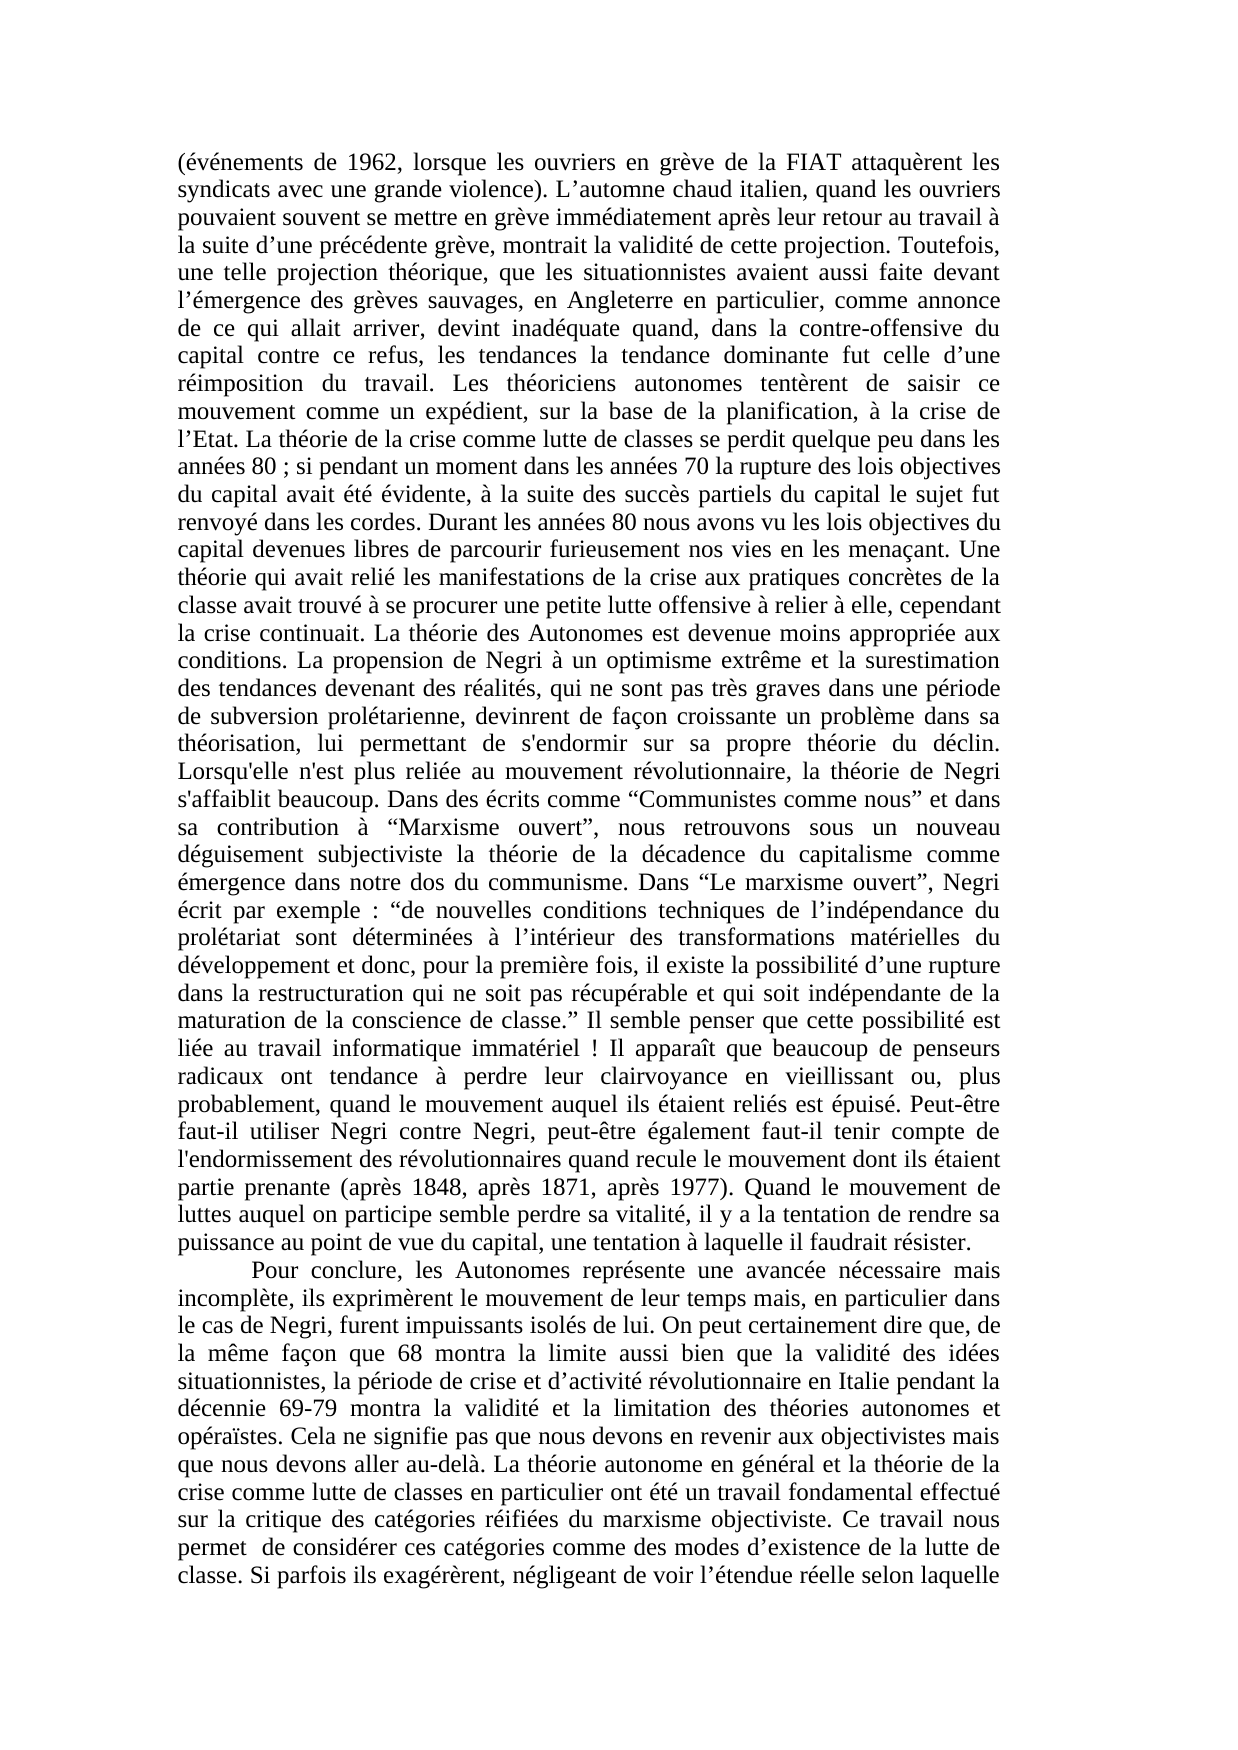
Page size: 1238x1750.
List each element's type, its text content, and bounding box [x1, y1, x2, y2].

text (événements de 1962, lorsque les ouvriers en grève de la FIAT attaquèrent les syndicats avec une grande violence). L’automne chaud italien, quand les ouvriers pouvaient souvent se mettre en grève immédiatement après leur retour au travail à la suite d’une précédente grève, montrait la validité de cette projection. Toutefois, une telle projection théorique, que les situationnistes avaient aussi faite devant l’émergence des grèves sauvages, en Angleterre en particulier, comme annonce de ce qui allait arriver, devint inadéquate quand, dans la contre-offensive du capital contre ce refus, les tendances la tendance dominante fut celle d’une réimposition du travail. Les théoriciens autonomes tentèrent de saisir ce mouvement comme un expédient, sur la base de la planification, à la crise de l’Etat. La théorie de la crise comme lutte de classes se perdit quelque peu dans les années 80 ; si pendant un moment dans les années 70 la rupture des lois objectives du capital avait été évidente, à la suite des succès partiels du capital le sujet fut renvoyé dans les cordes. Durant les années 80 nous avons vu les lois objectives du capital devenues libres de parcourir furieusement nos vies en les menaçant. Une théorie qui avait relié les manifestations de la crise aux pratiques concrètes de la classe avait trouvé à se procurer une petite lutte offensive à relier à elle, cependant la crise continuait. La théorie des Autonomes est devenue moins appropriée aux conditions. La propension de Negri à un optimisme extrême et la surestimation des tendances devenant des réalités, qui ne sont pas très graves dans une période de subversion prolétarienne, devinrent de façon croissante un problème dans sa théorisation, lui permettant de s'endormir sur sa propre théorie du déclin. Lorsqu'elle n'est plus reliée au mouvement révolutionnaire, la théorie de Negri s'affaiblit beaucoup. Dans des écrits comme “Communistes comme nous” et dans sa contribution à “Marxisme ouvert”, nous retrouvons sous un nouveau déguisement subjectiviste la théorie de la décadence du capitalisme comme émergence dans notre dos du communisme. Dans “Le marxisme ouvert”, Negri écrit par exemple : “de nouvelles conditions techniques de l’indépendance du prolétariat sont déterminées à l’intérieur des transformations matérielles du développement et donc, pour la première fois, il existe la possibilité d’une rupture dans la restructuration qui ne soit pas récupérable et qui soit indépendante de la maturation de la conscience de classe.” Il semble penser que cette possibilité est liée au travail informatique immatériel ! Il apparaît que beaucoup de penseurs radicaux ont tendance à perdre leur clairvoyance en vieillissant ou, plus probablement, quand le mouvement auquel ils étaient reliés est épuisé. Peut-être faut-il utiliser Negri contre Negri, peut-être également faut-il tenir compte de l'endormissement des révolutionnaires quand recule le mouvement dont ils étaient partie prenante (après 1848, après 1871, après 1977). Quand le mouvement de luttes auquel on participe semble perdre sa vitalité, il y a la tentation de rendre sa puissance au point de vue du capital, une tentation à laquelle il faudrait résister. [177, 148, 1001, 1256]
text Pour conclure, les Autonomes représente une avancée nécessaire mais incomplète, ils exprimèrent le mouvement de leur temps mais, en particulier dans le cas de Negri, furent impuissants isolés de lui. On peut certainement dire que, de la même façon que 68 montra la limite aussi bien que la validité des idées situationnistes, la période de crise et d’activité révolutionnaire en Italie pendant la décennie 69-79 montra la validité et la limitation des théories autonomes et opéraïstes. Cela ne signifie pas que nous devons en revenir aux objectivistes mais que nous devons aller au-delà. La théorie autonome en général et la théorie de la crise comme lutte de classes en particulier ont été un travail fondamental effectué sur la critique des catégories réifiées du marxisme objectiviste. Ce travail nous permet de considérer ces catégories comme des modes d’existence de la lutte de classe. Si parfois ils exagérèrent, négligeant de voir l’étendue réelle selon laquelle [177, 1256, 1001, 1588]
